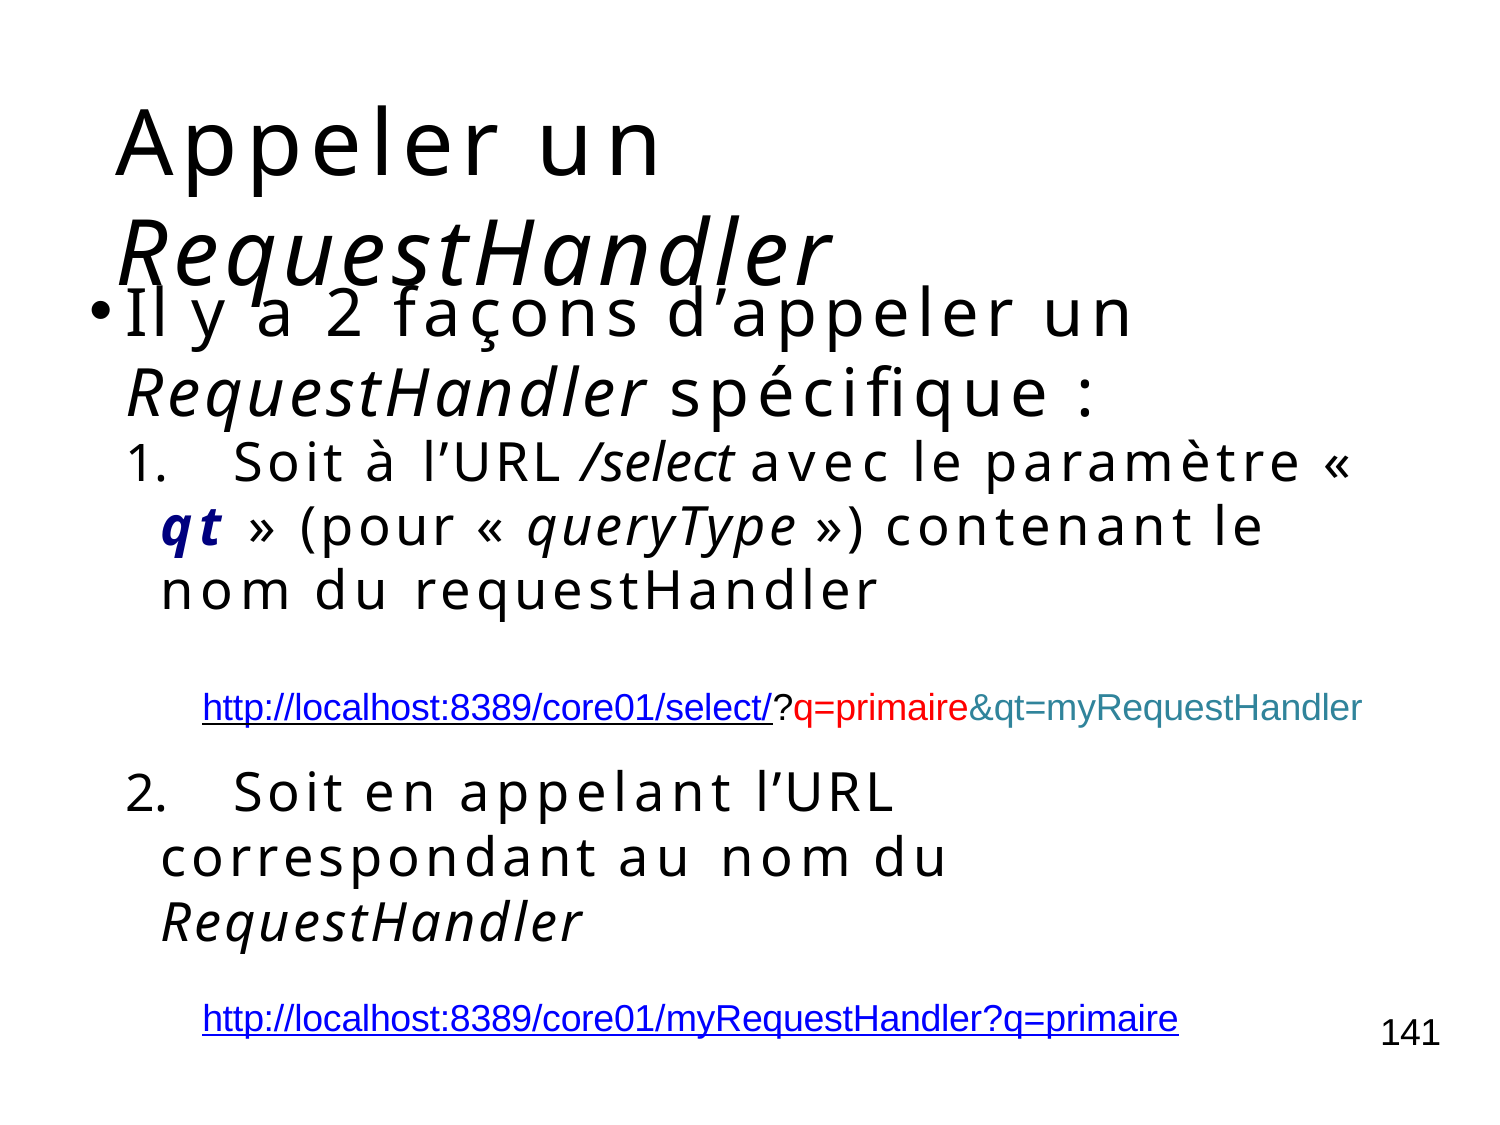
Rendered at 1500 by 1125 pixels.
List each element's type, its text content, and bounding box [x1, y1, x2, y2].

title Appeler un RequestHandler [87, 26, 1413, 304]
slide_number 141 [1373, 1009, 1451, 1125]
text_box Il y a 2 façons d’appeler un RequestHandler spécifique : Soit à l’URL /select avec le paramètre « qt » (pour « queryType ») contenant le nom du requestHandler http://localhost:8389/core01/select/?q=primaire&qt=myRequestHandler Soit en appelant l’URL correspondant au nom du RequestHandler http://localhost:8389/core01/myRequestHandler?q=primaire [87, 267, 1388, 1040]
